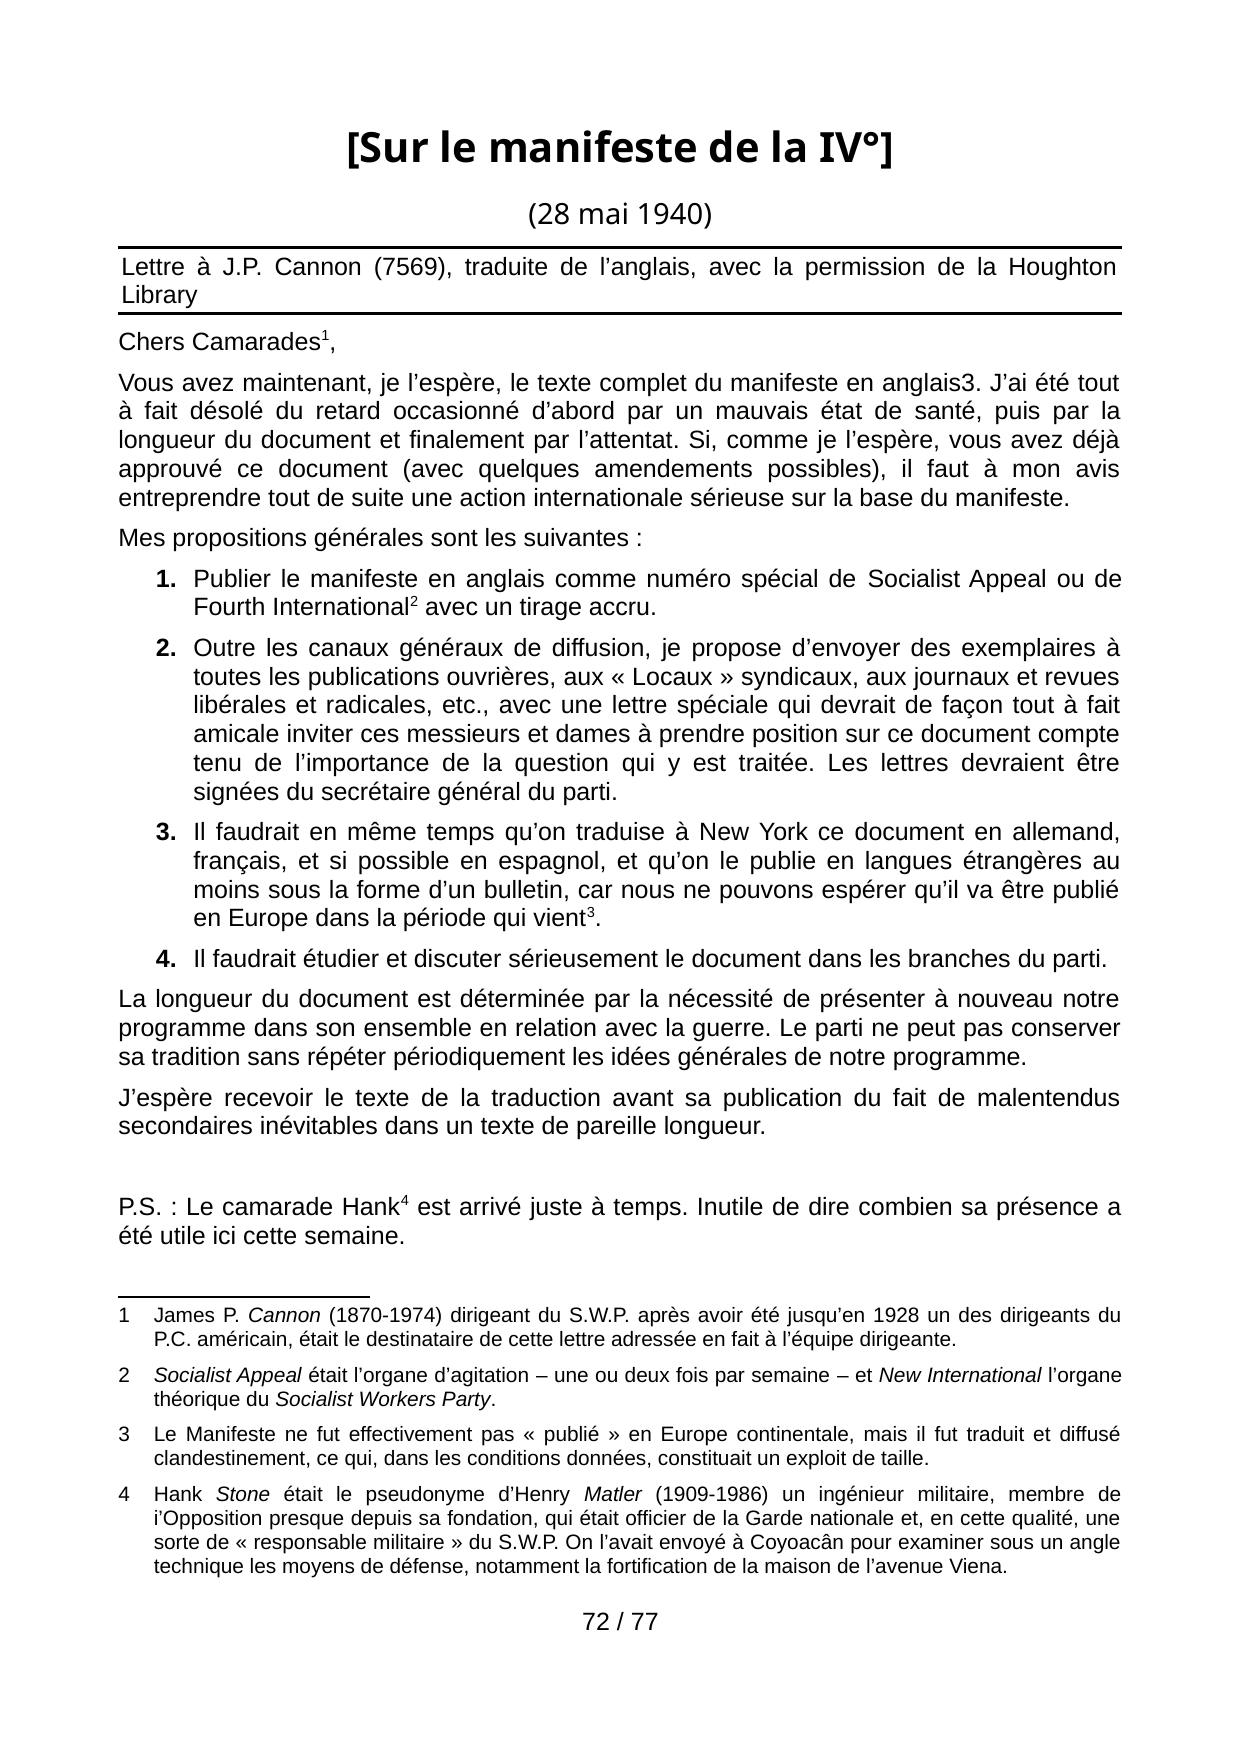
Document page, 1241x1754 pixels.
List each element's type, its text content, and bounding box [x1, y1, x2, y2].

text Vous avez maintenant, je l’espère, le texte complet du manifeste en anglais3. J’ai été tout à fait désolé du retard occasionné d’abord par un mauvais état de santé, puis par la longueur du document et finalement par l’attentat. Si, comme je l’espère, vous avez déjà approuvé ce document (avec quelques amendements possibles), il faut à mon avis entreprendre tout de suite une action internationale sérieuse sur la base du manifeste. [118, 368, 1122, 511]
list Socialist Appeal était l’organe d’agitation – une ou deux fois par semaine – et New International l’organe théorique du Socialist Workers Party. [118, 1362, 1122, 1410]
text P.S. : Le camarade Hank est arrivé juste à temps. Inutile de dire combien sa présence a été utile ici cette semaine. [118, 1192, 1122, 1250]
text Mes propositions générales sont les suivantes : [118, 523, 1122, 552]
text James P. Cannon (1870-1974) dirigeant du S.W.P. après avoir été jusqu’en 1928 un des dirigeants du P.C. américain, était le destinataire de cette lettre adressée en fait à l’équipe dirigeante. [118, 1303, 1122, 1351]
subtitle (28 mai 1940) [118, 193, 1122, 233]
text La longueur du document est déterminée par la nécessité de présenter à nouveau notre programme dans son ensemble en relation avec la guerre. Le parti ne peut pas conserver sa tradition sans répéter périodiquement les idées générales de notre programme. [118, 984, 1122, 1071]
text Chers Camarades, [118, 327, 1122, 356]
list Le Manifeste ne fut effectivement pas « publié » en Europe continentale, mais il fut traduit et diffusé clandestinement, ce qui, dans les conditions données, constituait un exploit de taille. [118, 1422, 1122, 1470]
list Publier le manifeste en anglais comme numéro spécial de Socialist Appeal ou de Fourth International avec un tirage accru. [156, 564, 1122, 621]
text J’espère recevoir le texte de la traduction avant sa publication du fait de malentendus secondaires inévitables dans un texte de pareille longueur. [118, 1082, 1122, 1140]
text Hank Stone était le pseudonyme d’Henry Matler (1909-1986) un ingénieur militaire, membre de i’Opposition presque depuis sa fondation, qui était officier de la Garde nationale et, en cette qualité, une sorte de « responsable militaire » du S.W.P. On l’avait envoyé à Coyoacân pour examiner sous un angle technique les moyens de défense, notamment la fortification de la maison de l’avenue Viena. [118, 1482, 1122, 1578]
title [Sur le manifeste de la IV°] [118, 118, 1122, 175]
list Il faudrait en même temps qu’on traduise à New York ce document en allemand, français, et si possible en espagnol, et qu’on le publie en langues étrangères au moins sous la forme d’un bulletin, car nous ne pouvons espérer qu’il va être publié en Europe dans la période qui vient. [156, 817, 1122, 932]
list Outre les canaux généraux de diffusion, je propose d’envoyer des exemplaires à toutes les publications ouvrières, aux « Locaux » syndicaux, aux journaux et revues libérales et radicales, etc., avec une lettre spéciale qui devrait de façon tout à fait amicale inviter ces messieurs et dames à prendre position sur ce document compte tenu de l’importance de la question qui y est traitée. Les lettres devraient être signées du secrétaire général du parti. [156, 633, 1122, 805]
text Lettre à J.P. Cannon (7569), traduite de l’anglais, avec la permission de la Houghton Library [118, 249, 1122, 312]
list Il faudrait étudier et discuter sérieusement le document dans les branches du parti. [156, 944, 1122, 973]
